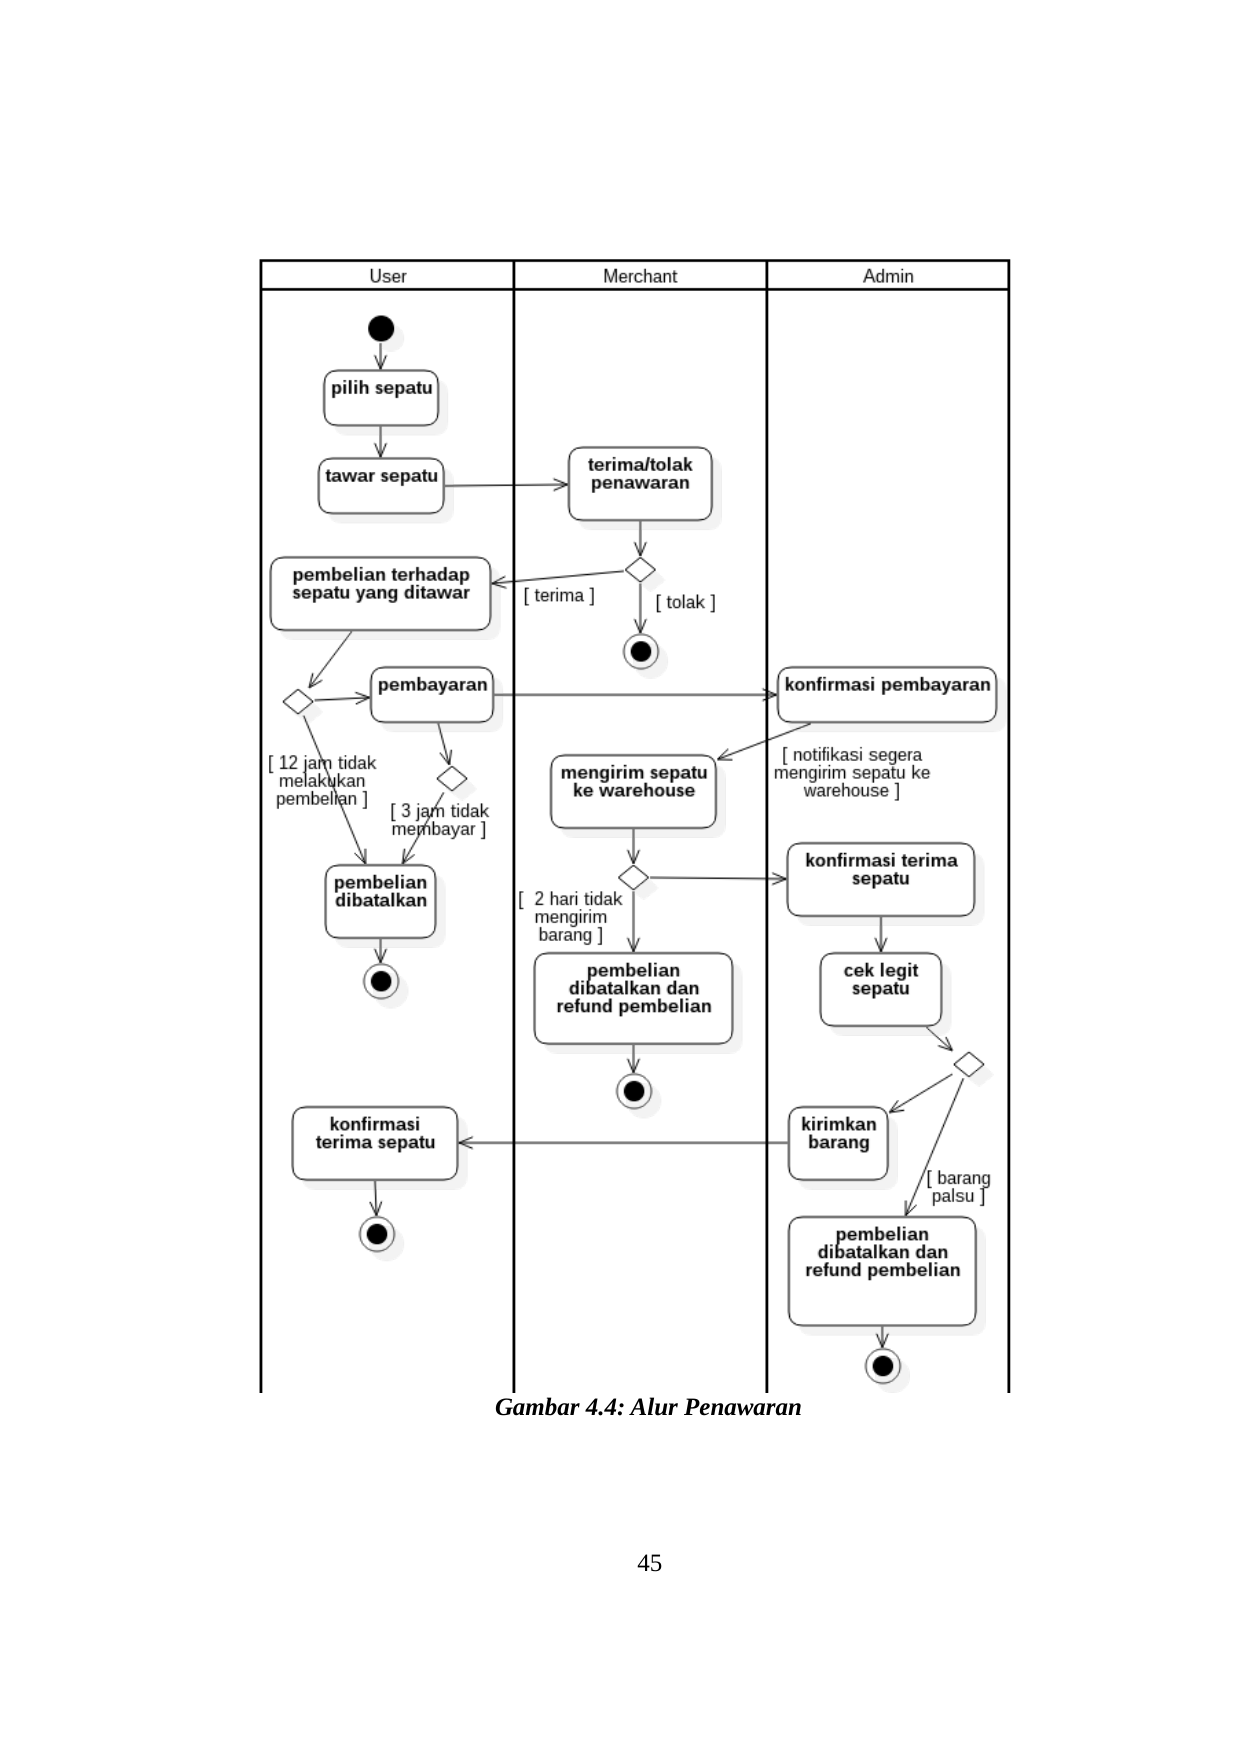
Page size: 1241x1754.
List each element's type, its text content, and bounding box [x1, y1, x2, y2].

picture [235, 248, 1064, 1393]
text Gambar 4.4: Alur Penawaran [236, 1393, 1063, 1421]
